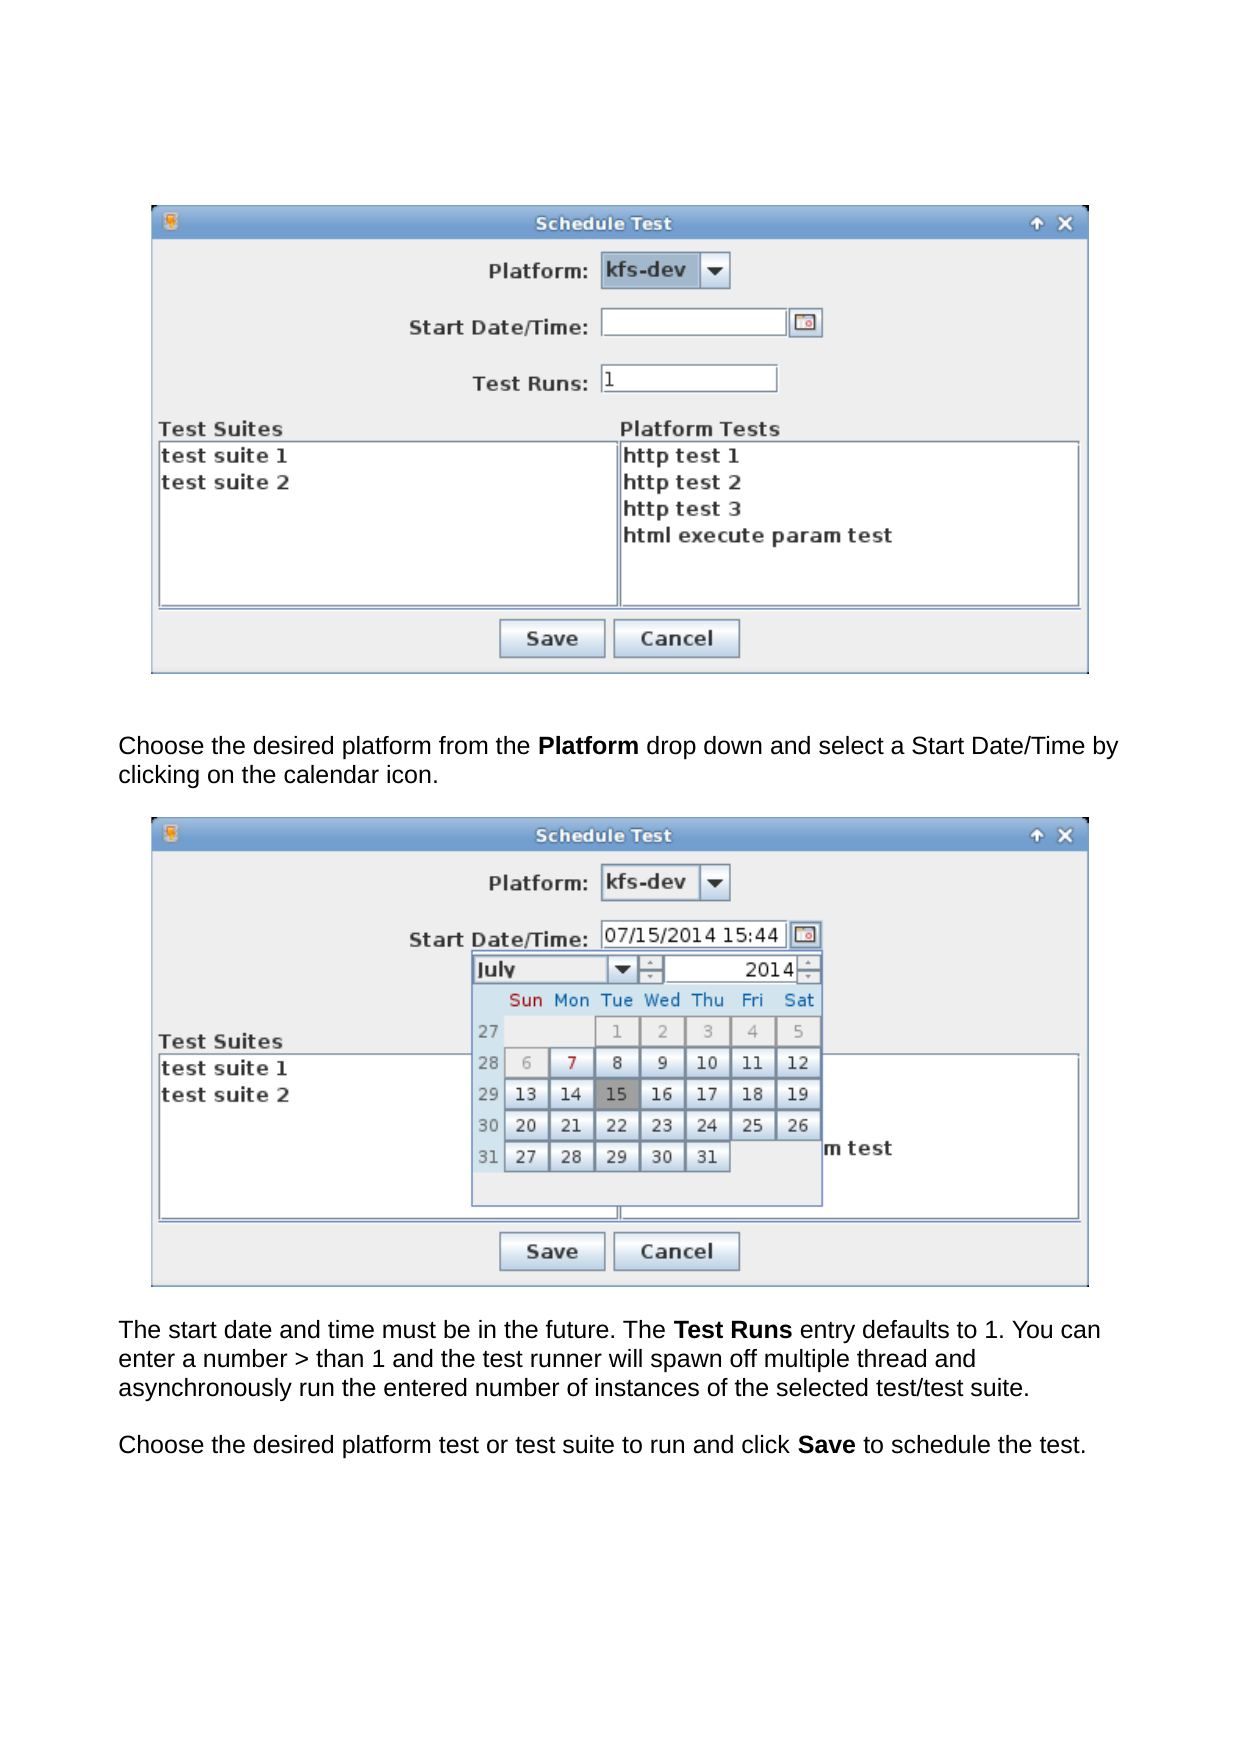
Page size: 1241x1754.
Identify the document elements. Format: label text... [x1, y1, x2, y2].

text Choose the desired platform from the Platform drop down and select a Start Date/Time by clicking on the calendar icon. [118, 731, 1122, 789]
text The start date and time must be in the future. The Test Runs entry defaults to 1. You can enter a number > than 1 and the test runner will spawn off multiple thread and asynchronously run the entered number of instances of the selected test/test suite. [118, 1315, 1122, 1401]
picture [151, 817, 1089, 1287]
text Choose the desired platform test or test suite to run and click Save to schedule the test. [118, 1430, 1122, 1459]
picture [151, 205, 1089, 674]
